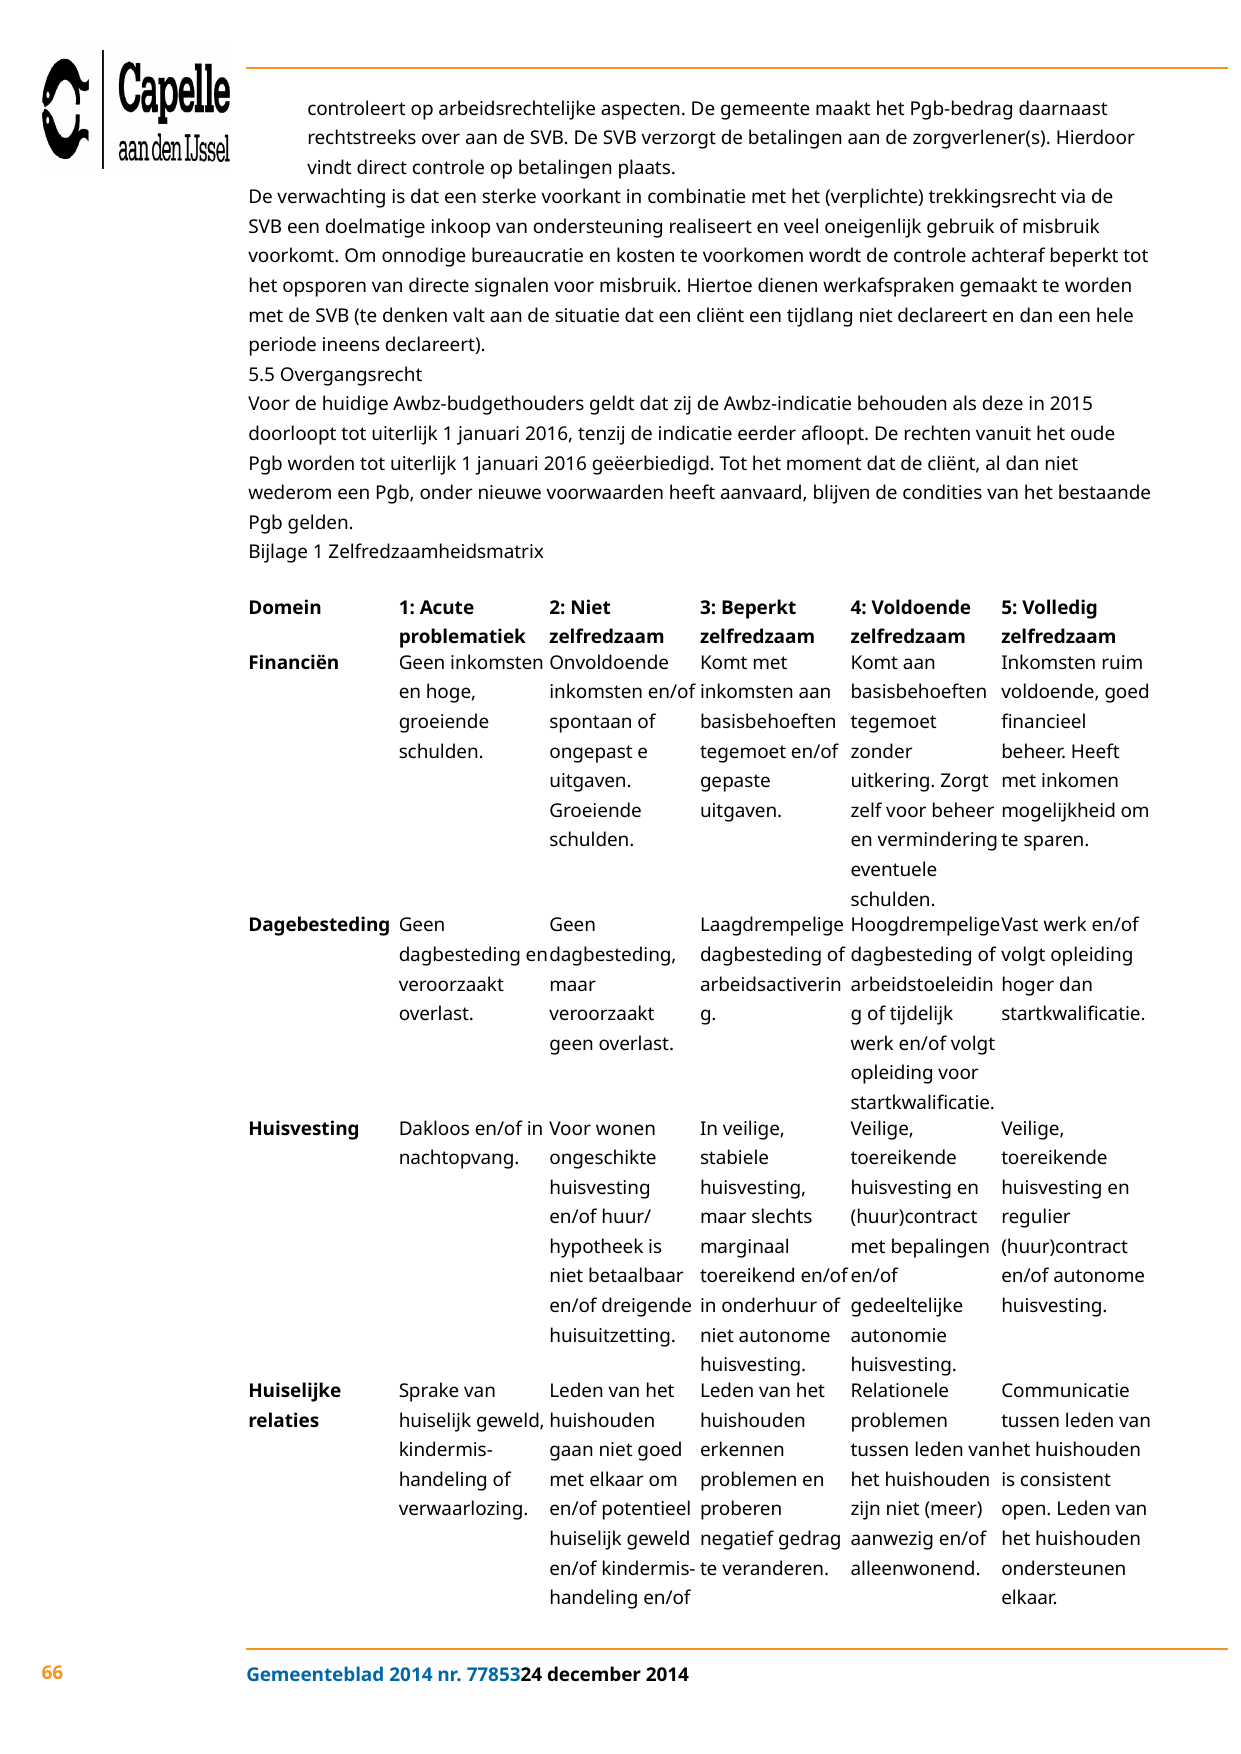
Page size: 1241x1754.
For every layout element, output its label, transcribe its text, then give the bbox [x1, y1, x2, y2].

table_cell Onvoldoende inkomsten en/of spontaan of ongepast e uitgaven. Groeiende schulden. [549, 649, 700, 912]
table_header 3: Beperkt zelfredzaam [700, 594, 850, 649]
table_cell Inkomsten ruim voldoende, goed financieel beheer. Heeft met inkomen mogelijkheid om te sparen. [1001, 649, 1152, 912]
table_cell Financiën [248, 649, 398, 912]
table_cell Geen dagbesteding, maar veroorzaakt geen overlast. [549, 912, 700, 1115]
table_cell Huiselijke relaties [248, 1377, 398, 1610]
text Bijlage 1 Zelfredzaamheidsmatrix [248, 538, 1152, 564]
list controleert op arbeidsrechtelijke aspecten. De gemeente maakt het Pgb-bedrag daarnaast rechtstreeks over aan de SVB. De SVB verzorgt de betalingen aan de zorgverlener(s). Hierdoor vindt direct controle op betalingen plaats. [248, 95, 1152, 180]
table_cell Voor wonen ongeschikte huisvesting en/of huur/ hypotheek is niet betaalbaar en/of dreigende huisuitzetting. [549, 1115, 700, 1377]
table_header 5: Volledig zelfredzaam [1001, 594, 1152, 649]
table_cell Sprake van huiselijk geweld, kindermis-handeling of verwaarlozing. [399, 1377, 549, 1610]
text Voor de huidige Awbz-budgethouders geldt dat zij de Awbz-indicatie behouden als deze in 2015 doorloopt tot uiterlijk 1 januari 2016, tenzij de indicatie eerder afloopt. De rechten vanuit het oude Pgb worden tot uiterlijk 1 januari 2016 geëerbiedigd. Tot het moment dat de cliënt, al dan niet wederom een Pgb, onder nieuwe voorwaarden heeft aanvaard, blijven de condities van het bestaande Pgb gelden. [248, 391, 1152, 535]
table_cell Dagebesteding [248, 912, 398, 1115]
table_cell Huisvesting [248, 1115, 398, 1377]
table_cell Relationele problemen tussen leden van het huishouden zijn niet (meer) aanwezig en/of alleenwonend. [850, 1377, 1001, 1610]
table_cell In veilige, stabiele huisvesting, maar slechts marginaal toereikend en/of in onderhuur of niet autonome huisvesting. [700, 1115, 850, 1377]
table_header 1: Acute problematiek [399, 594, 549, 649]
picture [41, 47, 231, 172]
table_header 4: Voldoende zelfredzaam [850, 594, 1001, 649]
table_cell Dakloos en/of in nachtopvang. [399, 1115, 549, 1377]
table_cell Leden van het huishouden gaan niet goed met elkaar om en/of potentieel huiselijk geweld en/of kindermis-handeling en/of [549, 1377, 700, 1610]
table_cell Vast werk en/of volgt opleiding hoger dan startkwalificatie. [1001, 912, 1152, 1115]
table_cell Communicatie tussen leden van het huishouden is consistent open. Leden van het huishouden ondersteunen elkaar. [1001, 1377, 1152, 1610]
table_cell Geen inkomsten en hoge, groeiende schulden. [399, 649, 549, 912]
table_header Domein [248, 594, 398, 649]
text 5.5 Overgangsrecht [248, 361, 1152, 387]
table_cell Komt aan basisbehoeften tegemoet zonder uitkering. Zorgt zelf voor beheer en vermindering eventuele schulden. [850, 649, 1001, 912]
table_cell Laagdrempelige dagbesteding of arbeidsactivering. [700, 912, 850, 1115]
table_cell Veilige, toereikende huisvesting en regulier (huur)contract en/of autonome huisvesting. [1001, 1115, 1152, 1377]
table_cell Leden van het huishouden erkennen problemen en proberen negatief gedrag te veranderen. [700, 1377, 850, 1610]
table_cell Geen dagbesteding en veroorzaakt overlast. [399, 912, 549, 1115]
table_header 2: Niet zelfredzaam [549, 594, 700, 649]
table_cell Hoogdrempelige dagbesteding of arbeidstoeleiding of tijdelijk werk en/of volgt opleiding voor startkwalificatie. [850, 912, 1001, 1115]
table_cell Veilige, toereikende huisvesting en (huur)contract met bepalingen en/of gedeeltelijke autonomie huisvesting. [850, 1115, 1001, 1377]
table_cell Komt met inkomsten aan basisbehoeften tegemoet en/of gepaste uitgaven. [700, 649, 850, 912]
text De verwachting is dat een sterke voorkant in combinatie met het (verplichte) trekkingsrecht via de SVB een doelmatige inkoop van ondersteuning realiseert en veel oneigenlijk gebruik of misbruik voorkomt. Om onnodige bureaucratie en kosten te voorkomen wordt de controle achteraf beperkt tot het opsporen van directe signalen voor misbruik. Hiertoe dienen werkafspraken gemaakt te worden met de SVB (te denken valt aan de situatie dat een cliënt een tijdlang niet declareert en dan een hele periode ineens declareert). [248, 183, 1152, 357]
